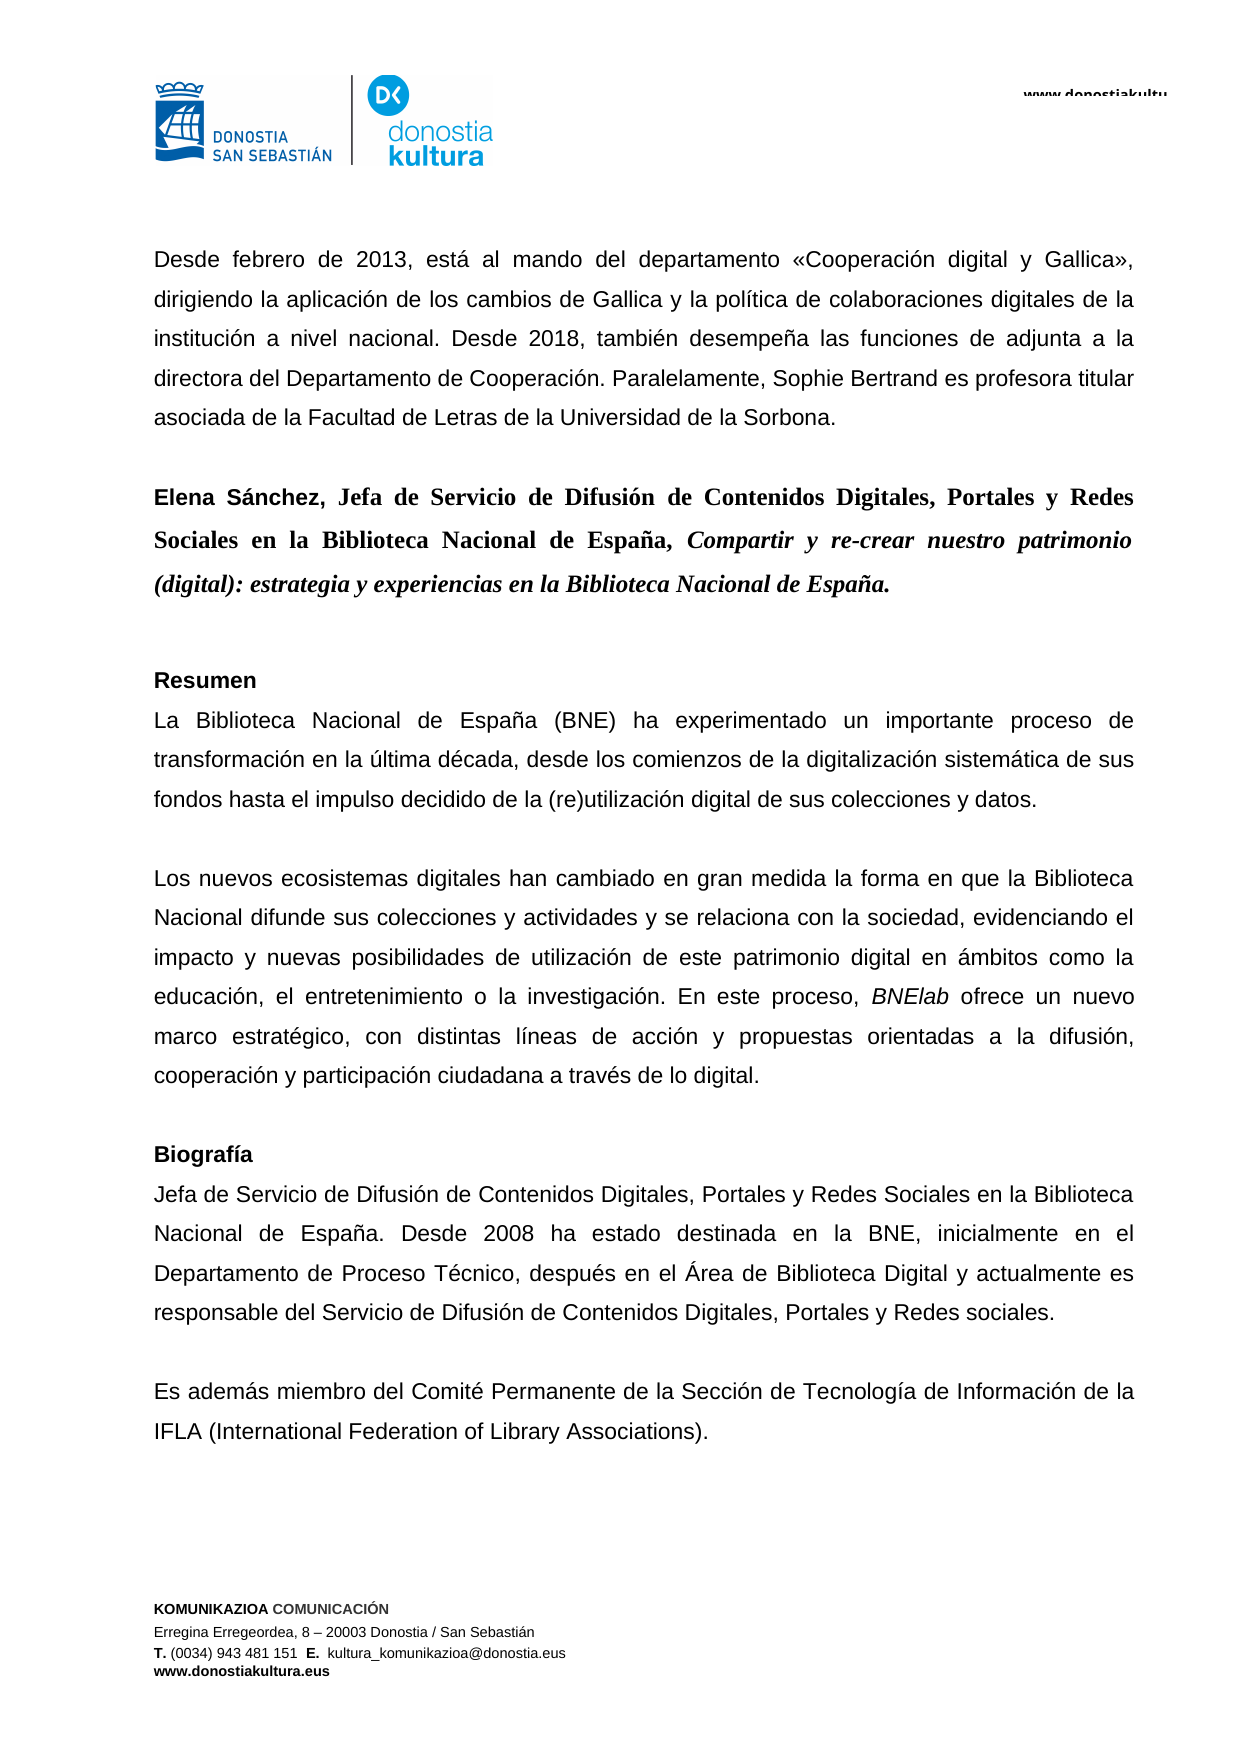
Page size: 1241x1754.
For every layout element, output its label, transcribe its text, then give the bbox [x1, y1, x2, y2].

text Los nuevos ecosistemas digitales han cambiado en gran medida la forma en que la Biblioteca Nacional difunde sus colecciones y actividades y se relaciona con la sociedad, evidenciando el impacto y nuevas posibilidades de utilización de este patrimonio digital en ámbitos como la educación, el entretenimiento o la investigación. En este proceso, BNElab ofrece un nuevo marco estratégico, con distintas líneas de acción y propuestas orientadas a la difusión, cooperación y participación ciudadana a través de lo digital. [153, 865, 1135, 1089]
text Biografía [153, 1141, 1135, 1168]
text Es además miembro del Comité Permanente de la Sección de Tecnología de Información de la IFLA (International Federation of Library Associations). [153, 1378, 1135, 1444]
text Jefa de Servicio de Difusión de Contenidos Digitales, Portales y Redes Sociales en la Biblioteca Nacional de España. Desde 2008 ha estado destinada en la BNE, inicialmente en el Departamento de Proceso Técnico, después en el Área de Biblioteca Digital y actualmente es responsable del Servicio de Difusión de Contenidos Digitales, Portales y Redes sociales. [153, 1181, 1135, 1326]
picture [155, 75, 493, 166]
text Elena Sánchez, Jefa de Servicio de Difusión de Contenidos Digitales, Portales y Redes Sociales en la Biblioteca Nacional de España, Compartir y re-crear nuestro patrimonio (digital): estrategia y experiencias en la Biblioteca Nacional de España. [153, 482, 1135, 597]
picture [393, 87, 399, 103]
text Desde febrero de 2013, está al mando del departamento «Cooperación digital y Gallica», dirigiendo la aplicación de los cambios de Gallica y la política de colaboraciones digitales de la institución a nivel nacional. Desde 2018, también desempeña las funciones de adjunta a la directora del Departamento de Cooperación. Paralelamente, Sophie Bertrand es profesora titular asociada de la Facultad de Letras de la Universidad de la Sorbona. [153, 246, 1135, 431]
text Resumen [153, 667, 1135, 694]
picture [377, 87, 389, 103]
text La Biblioteca Nacional de España (BNE) ha experimentado un importante proceso de transformación en la última década, desde los comienzos de la digitalización sistemática de sus fondos hasta el impulso decidido de la (re)utilización digital de sus colecciones y datos. [153, 707, 1135, 812]
